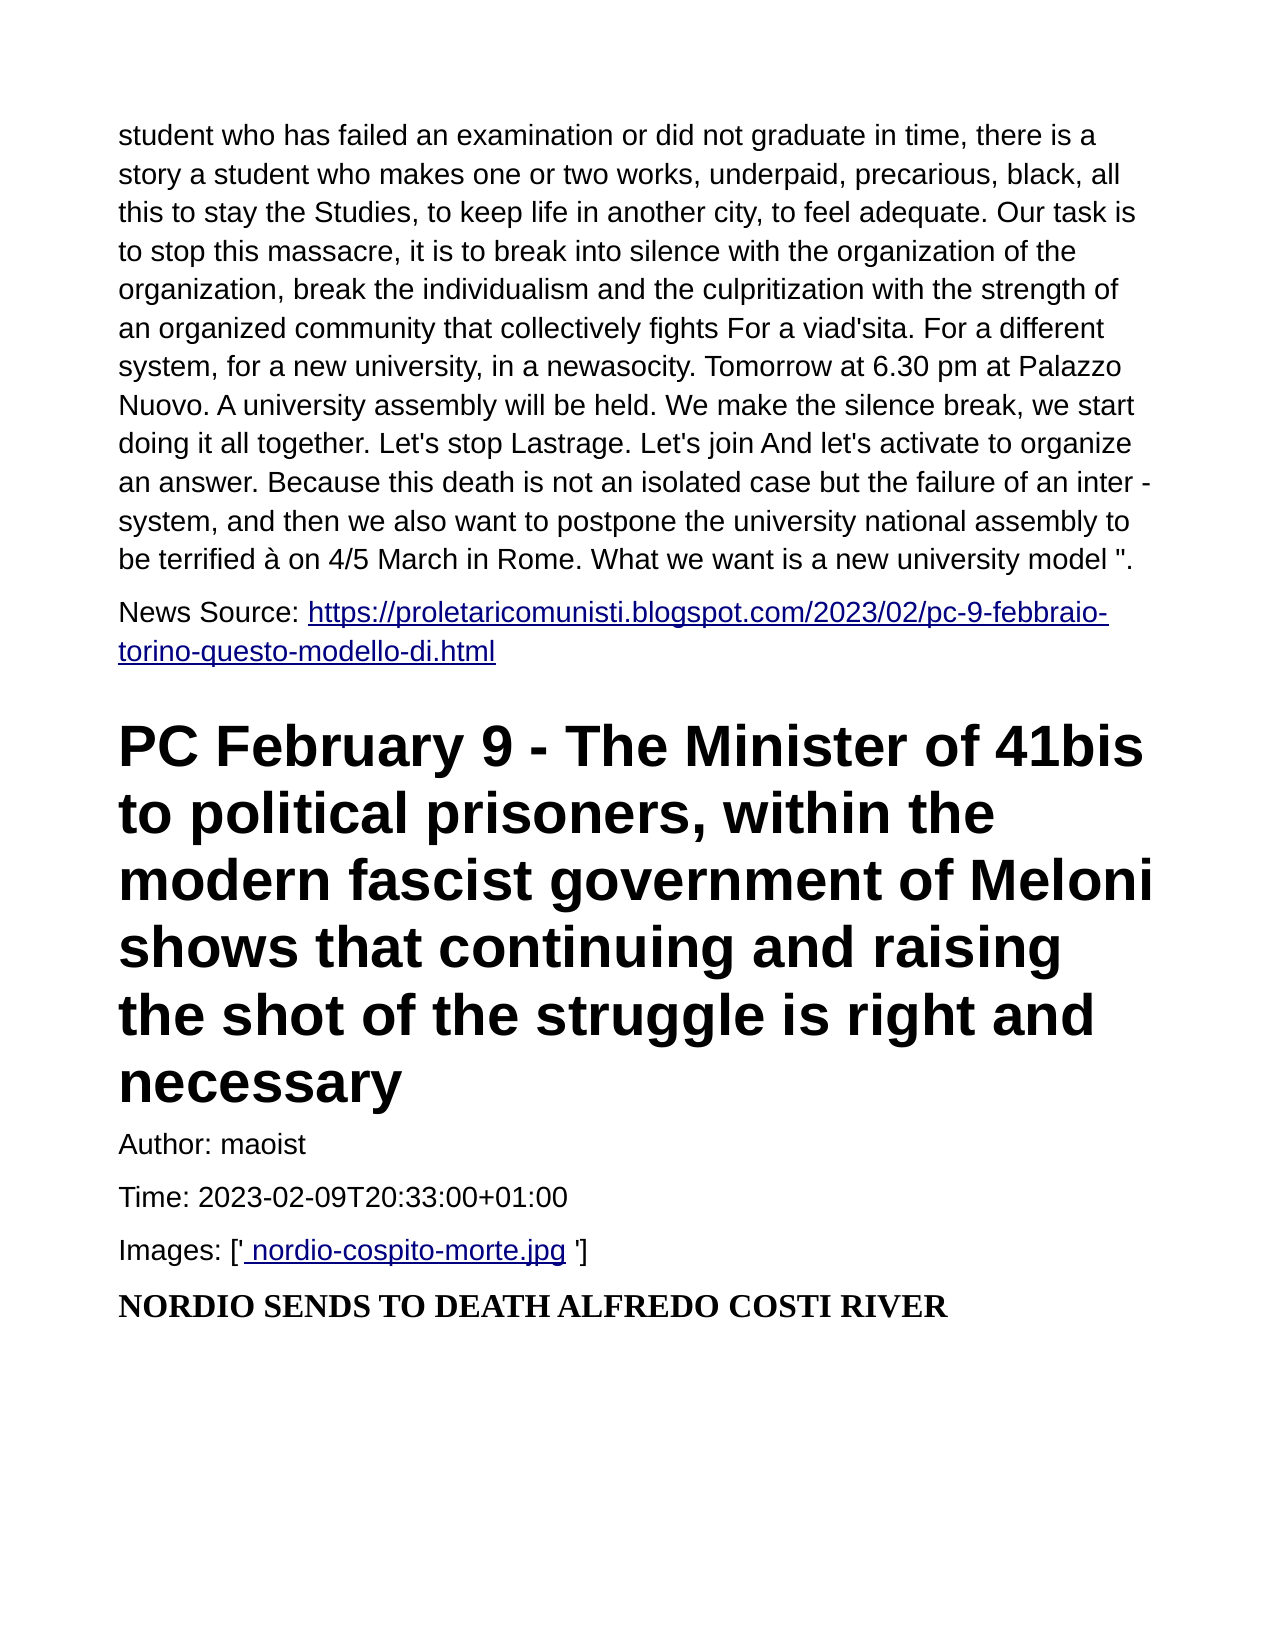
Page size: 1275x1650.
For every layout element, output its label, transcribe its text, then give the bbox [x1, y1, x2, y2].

text Author: maoist [118, 1127, 1157, 1160]
text News Source: https://proletaricomunisti.blogspot.com/2023/02/pc-9-febbraio-torino-questo-modello-di.html [118, 595, 1157, 667]
subtitle PC February 9 - The Minister of 41bis to political prisoners, within the modern fascist government of Meloni shows that continuing and raising the shot of the struggle is right and necessary [118, 712, 1157, 1114]
text student who has failed an examination or did not graduate in time, there is a story a student who makes one or two works, underpaid, precarious, black, all this to stay the Studies, to keep life in another city, to feel adequate. Our task is to stop this massacre, it is to break into silence with the organization of the organization, break the individualism and the culpritization with the strength of an organized community that collectively fights For a viad'sita. For a different system, for a new university, in a newasocity. Tomorrow at 6.30 pm at Palazzo Nuovo. A university assembly will be held. We make the silence break, we start doing it all together. Let's stop Lastrage. Let's join And let's activate to organize an answer. Because this death is not an isolated case but the failure of an inter -system, and then we also want to postpone the university national assembly to be terrified à on 4/5 March in Rome. What we want is a new university model ". [118, 118, 1157, 576]
subtitle NORDIO SENDS TO DEATH ALFREDO COSTI RIVER [118, 1286, 1157, 1324]
text Images: [' nordio-cospito-morte.jpg '] [118, 1233, 1157, 1267]
text Time: 2023-02-09T20:33:00+01:00 [118, 1180, 1157, 1213]
